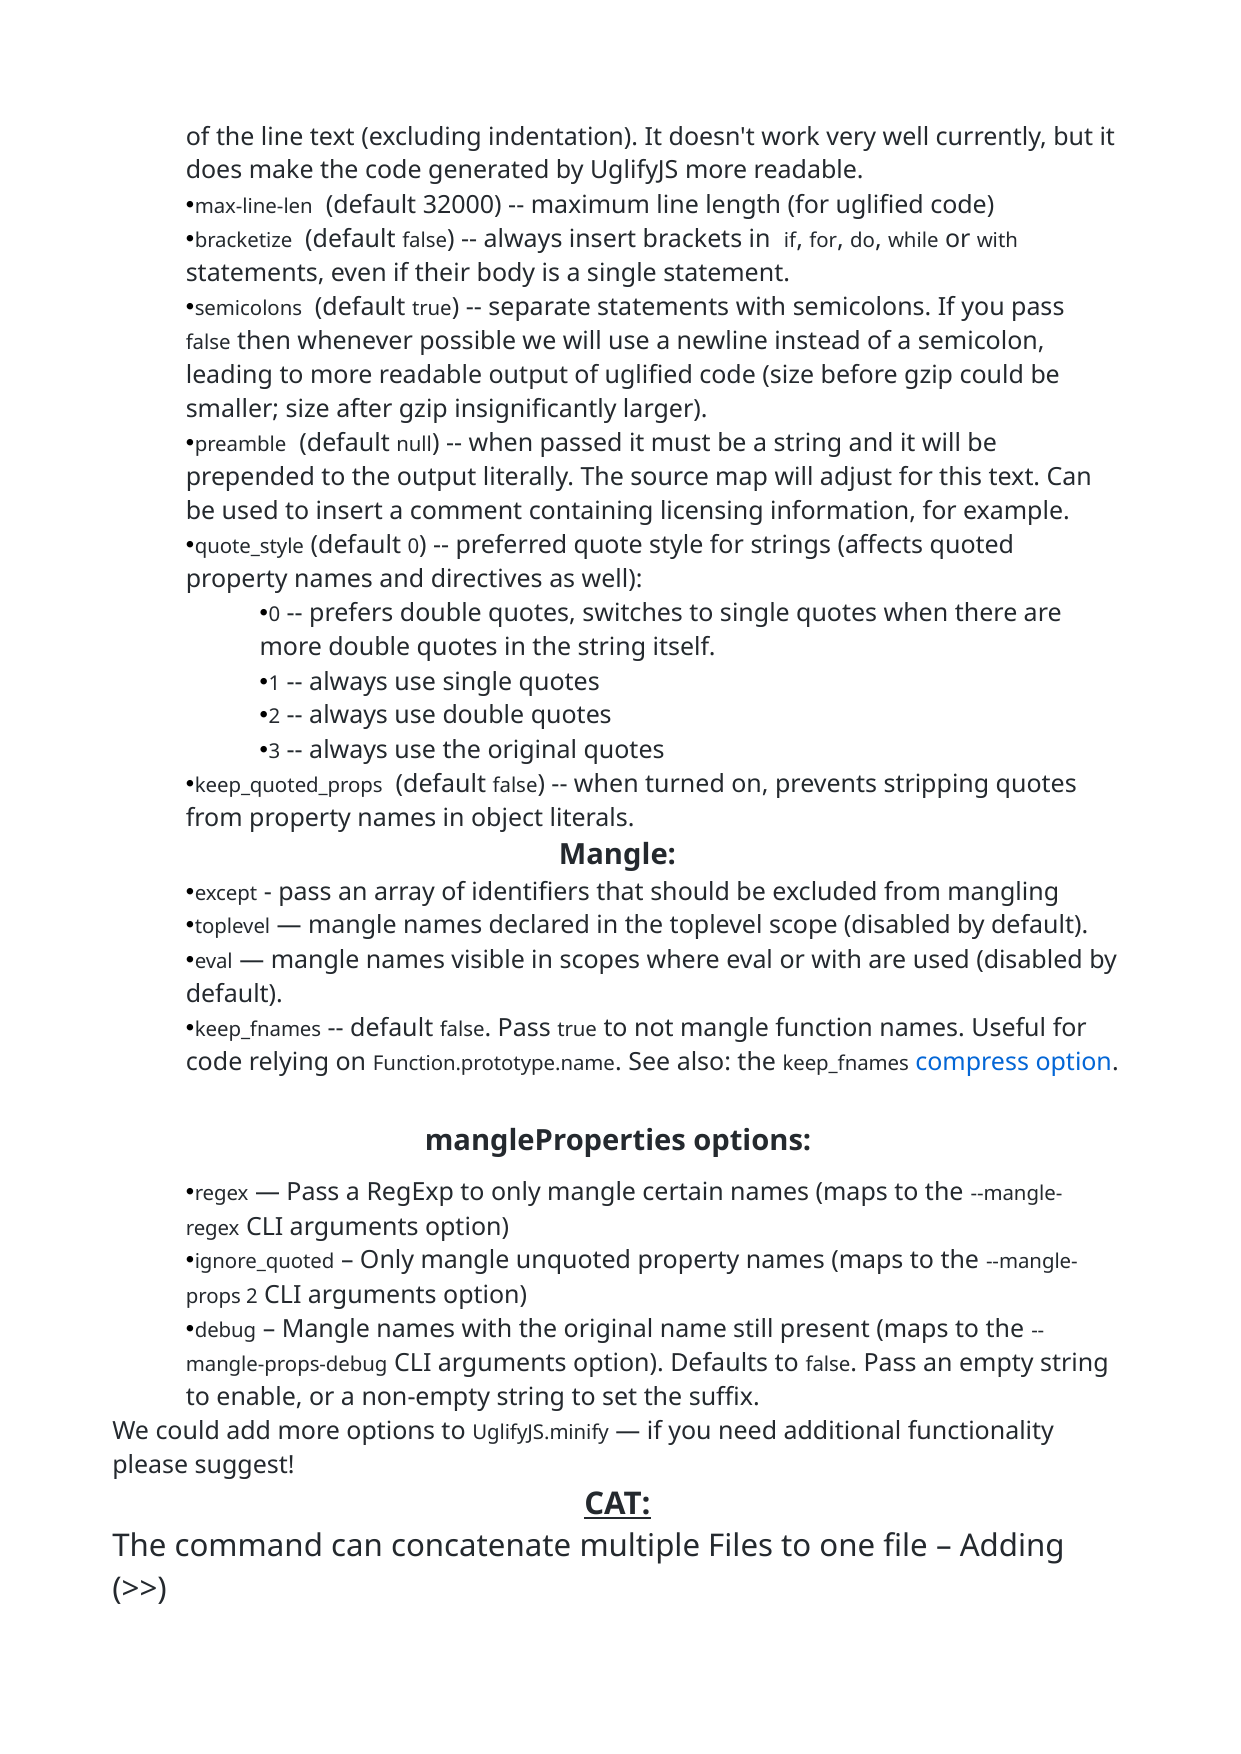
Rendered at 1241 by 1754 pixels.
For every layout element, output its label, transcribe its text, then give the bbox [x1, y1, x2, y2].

list max-line-len (default 32000) -- maximum line length (for uglified code) [112, 186, 1122, 220]
list 3 -- always use the original quotes [112, 731, 1122, 765]
list preamble (default null) -- when passed it must be a string and it will be prepended to the output literally. The source map will adjust for this text. Can be used to insert a comment containing licensing information, for example. [112, 425, 1122, 527]
list toplevel — mangle names declared in the toplevel scope (disabled by default). [112, 907, 1122, 941]
list 0 -- prefers double quotes, switches to single quotes when there are more double quotes in the string itself. [112, 595, 1122, 663]
list eval — mangle names visible in scopes where eval or with are used (disabled by default). [112, 941, 1122, 1009]
list debug – Mangle names with the original name still present (maps to the --mangle-props-debug CLI arguments option). Defaults to false. Pass an empty string to enable, or a non-empty string to set the suffix. [112, 1310, 1122, 1412]
subtitle Mangle: [112, 833, 1122, 873]
list bracketize (default false) -- always insert brackets in if, for, do, while or with statements, even if their body is a single statement. [112, 220, 1122, 288]
list keep_fnames -- default false. Pass true to not mangle function names. Useful for code relying on Function.prototype.name. See also: the keep_fnames compress option. [112, 1009, 1122, 1077]
list of the line text (excluding indentation). It doesn't work very well currently, but it does make the code generated by UglifyJS more readable. [112, 118, 1122, 186]
list quote_style (default 0) -- preferred quote style for strings (affects quoted property names and directives as well): [112, 527, 1122, 595]
text We could add more options to UglifyJS.minify — if you need additional functionality please suggest! [112, 1412, 1122, 1481]
list ignore_quoted – Only mangle unquoted property names (maps to the --mangle-props 2 CLI arguments option) [112, 1242, 1122, 1310]
list keep_quoted_props (default false) -- when turned on, prevents stripping quotes from property names in object literals. [112, 765, 1122, 833]
list regex — Pass a RegExp to only mangle certain names (maps to the --mangle-regex CLI arguments option) [112, 1174, 1122, 1242]
list except - pass an array of identifiers that should be excluded from mangling [112, 873, 1122, 907]
list semicolons (default true) -- separate statements with semicolons. If you pass false then whenever possible we will use a newline instead of a semicolon, leading to more readable output of uglified code (size before gzip could be smaller; size after gzip insignificantly larger). [112, 288, 1122, 425]
subtitle mangleProperties options: [112, 1112, 1124, 1158]
text CAT: [112, 1481, 1122, 1523]
text The command can concatenate multiple Files to one file – Adding (>>) [112, 1523, 1122, 1608]
list 2 -- always use double quotes [112, 697, 1122, 731]
list 1 -- always use single quotes [112, 663, 1122, 697]
